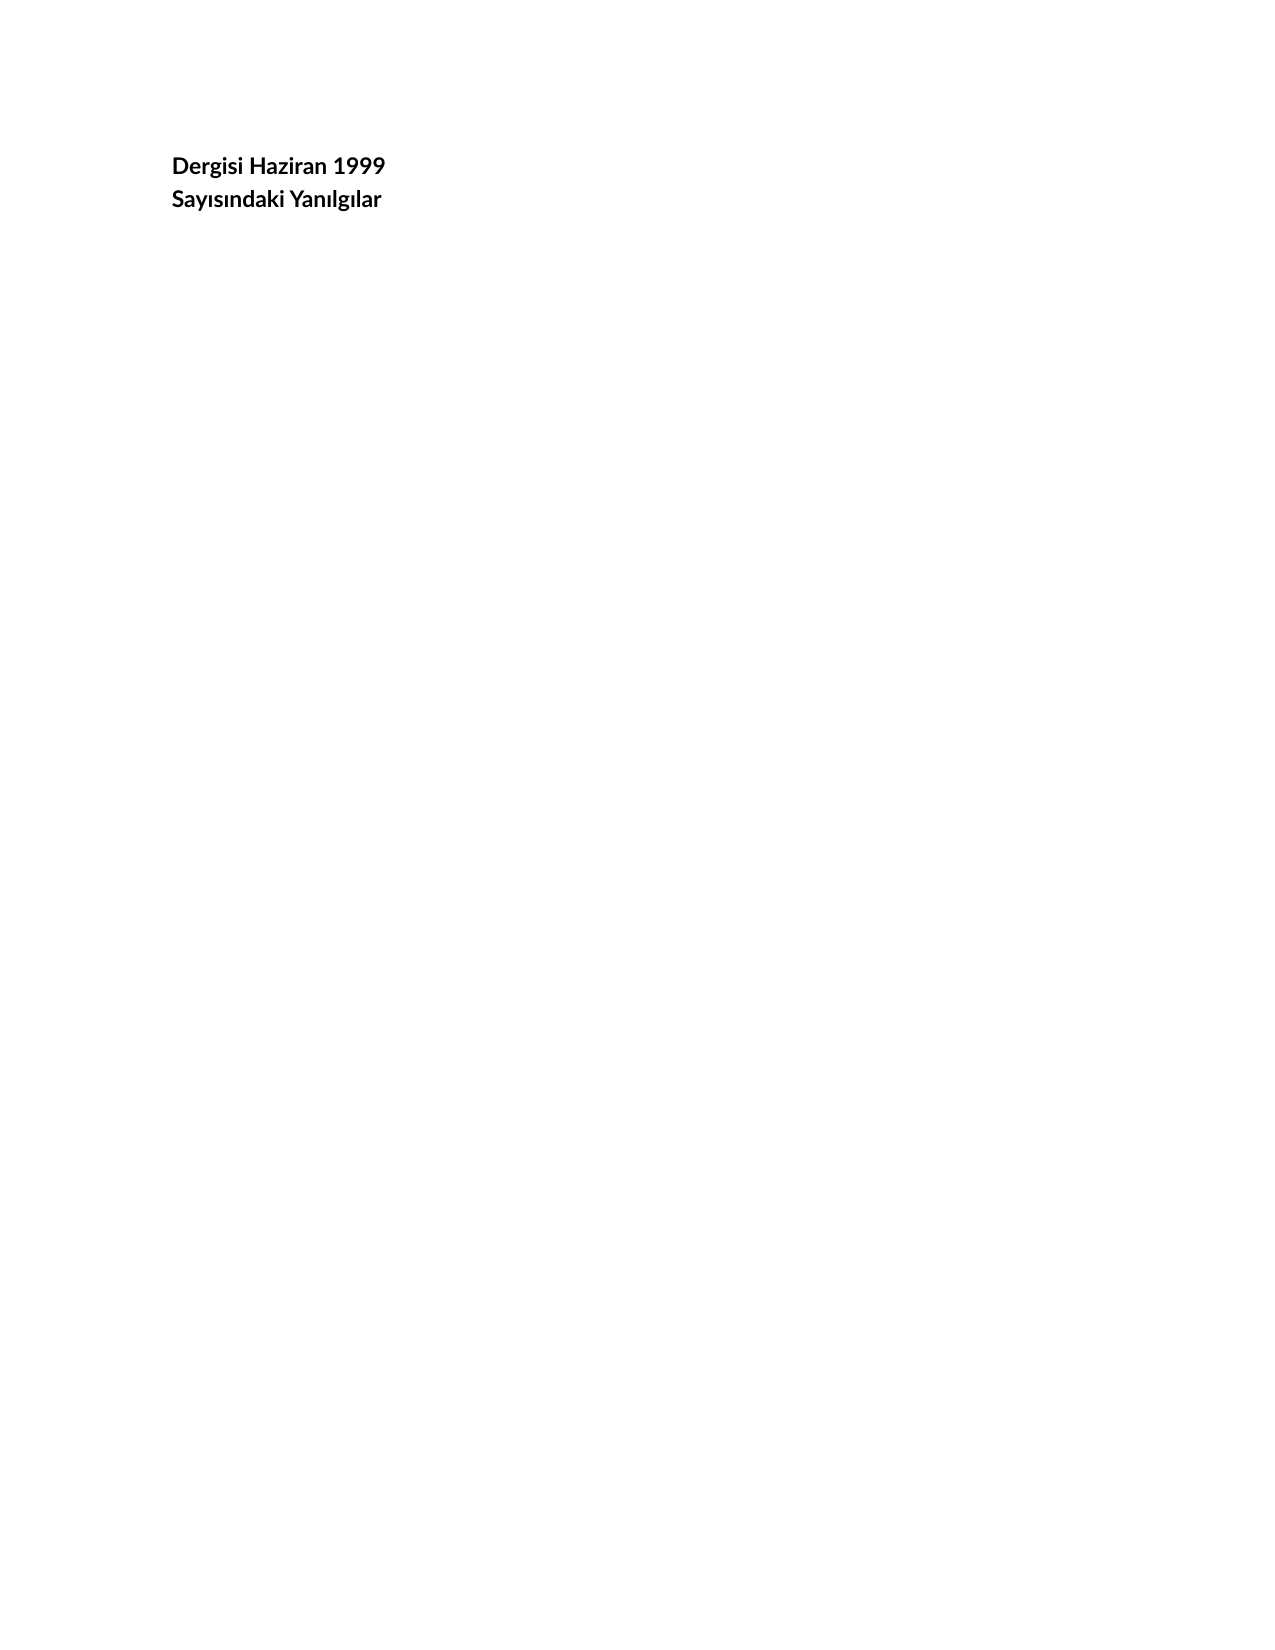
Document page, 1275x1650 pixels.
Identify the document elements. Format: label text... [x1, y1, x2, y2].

text Sayısındaki Yanılgılar [112, 181, 1145, 214]
text Dergisi Haziran 1999 [112, 148, 1145, 181]
